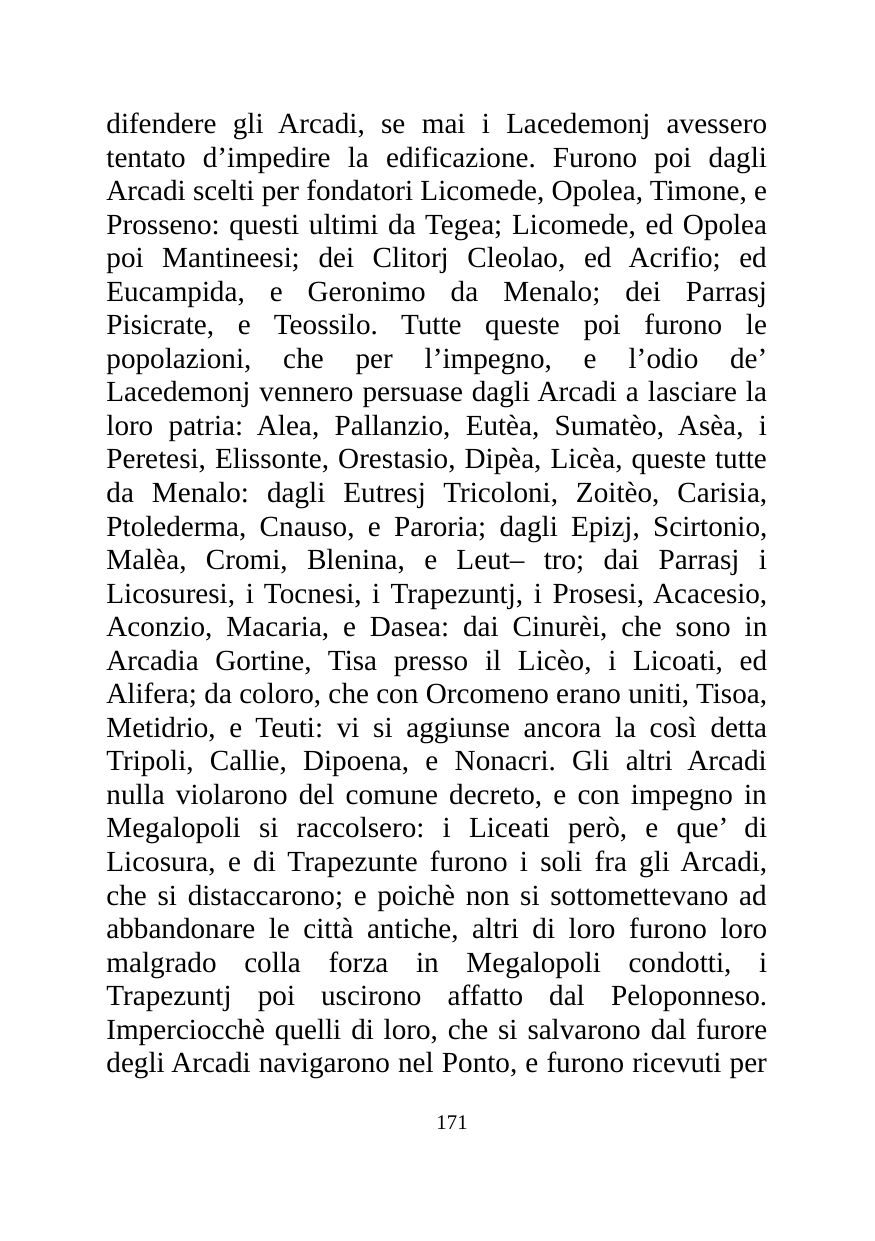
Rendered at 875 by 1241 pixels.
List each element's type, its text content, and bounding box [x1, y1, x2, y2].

text difendere gli Arcadi, se mai i Lacedemonj avessero tentato d’impedire la edificazione. Furono poi dagli Arcadi scelti per fondatori Licomede, Opolea, Timone, e Prosseno: questi ultimi da Tegea; Licomede, ed Opolea poi Mantineesi; dei Clitorj Cleolao, ed Acrifio; ed Eucampida, e Geronimo da Menalo; dei Parrasj Pisicrate, e Teossilo. Tutte queste poi furono le popolazioni, che per l’impegno, e l’odio de’ Lacedemonj vennero persuase dagli Arcadi a lasciare la loro patria: Alea, Pallanzio, Eutèa, Sumatèo, Asèa, i Peretesi, Elissonte, Orestasio, Dipèa, Licèa, queste tutte da Menalo: dagli Eutresj Tricoloni, Zoitèo, Carisia, Ptolederma, Cnauso, e Paroria; dagli Epizj, Scirtonio, Malèa, Cromi, Blenina, e Leut– tro; dai Parrasj i Licosuresi, i Tocnesi, i Trapezuntj, i Prosesi, Acacesio, Aconzio, Macaria, e Dasea: dai Cinurèi, che sono in Arcadia Gortine, Tisa presso il Licèo, i Licoati, ed Alifera; da coloro, che con Orcomeno erano uniti, Tisoa, Metidrio, e Teuti: vi si aggiunse ancora la così detta Tripoli, Callie, Dipoena, e Nonacri. Gli altri Arcadi nulla violarono del comune decreto, e con impegno in Megalopoli si raccolsero: i Liceati però, e que’ di Licosura, e di Trapezunte furono i soli fra gli Arcadi, che si distaccarono; e poichè non si sottomettevano ad abbandonare le città antiche, altri di loro furono loro malgrado colla forza in Megalopoli condotti, i Trapezuntj poi uscirono affatto dal Peloponneso. Imperciocchè quelli di loro, che si salvarono dal furore degli Arcadi navigarono nel Ponto, e furono ricevuti per [106, 106, 768, 1079]
